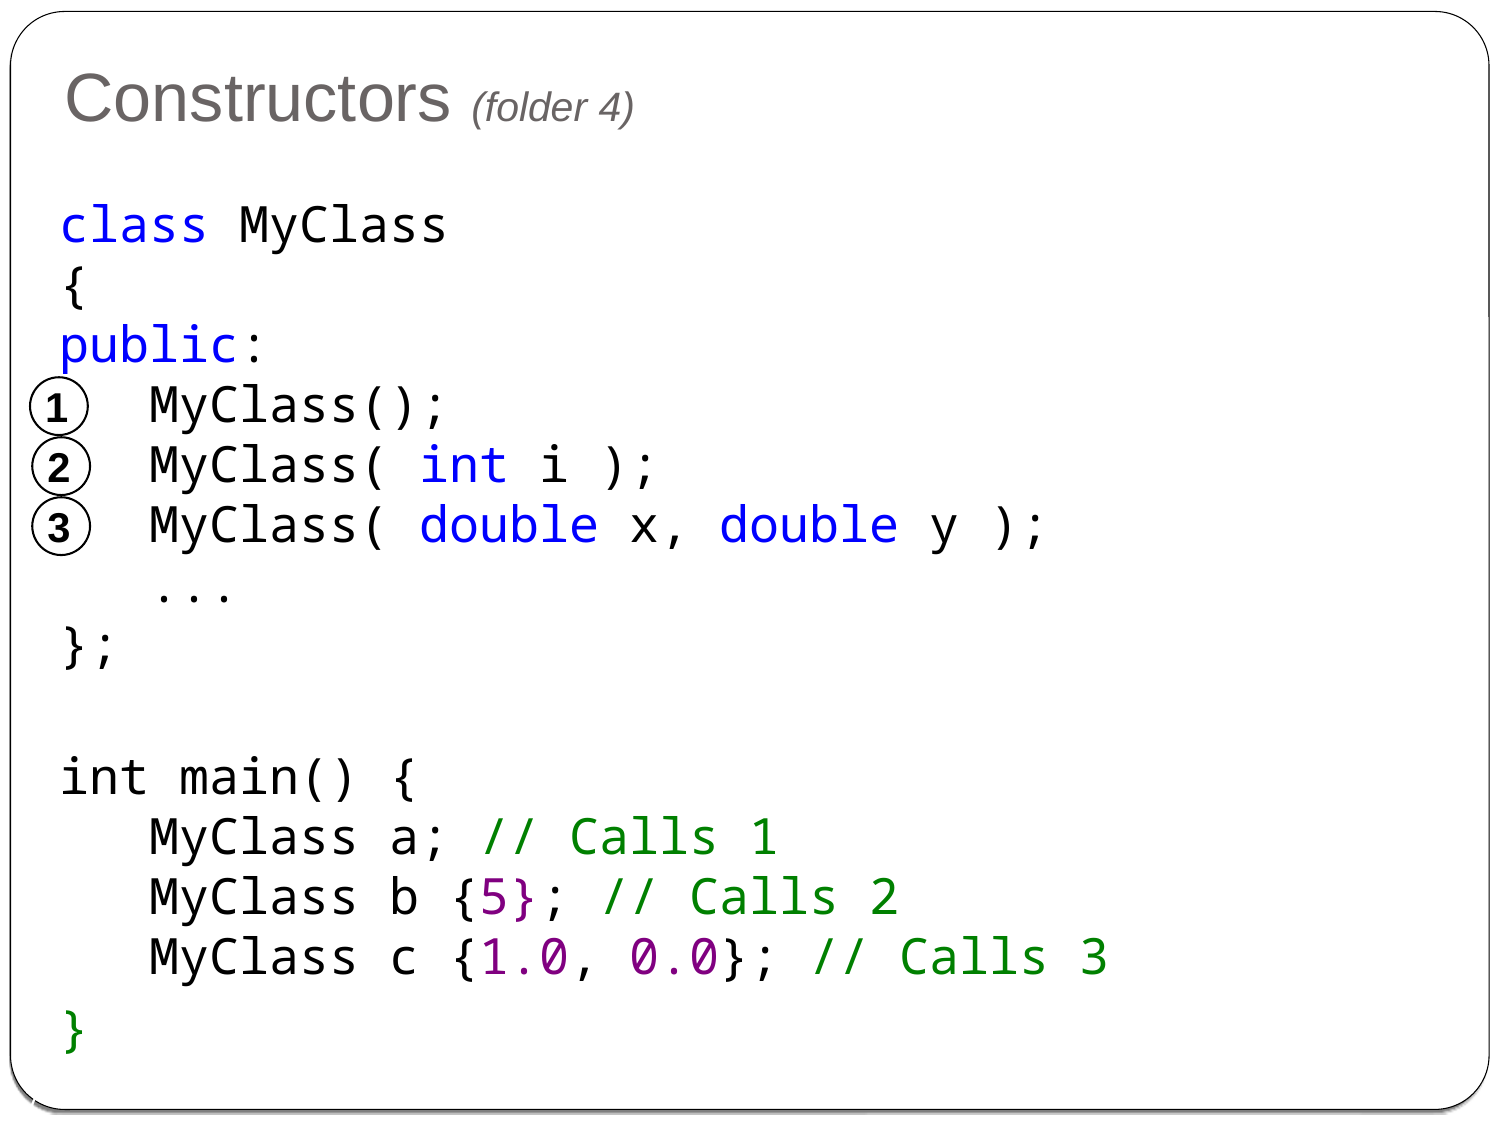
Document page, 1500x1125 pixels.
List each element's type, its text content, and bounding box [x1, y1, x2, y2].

list class MyClass { public: MyClass(); MyClass( int i ); MyClass( double x, double y ); ... }; int main() { MyClass a; // Calls 1 MyClass b {5}; // Calls 2 MyClass c {1.0, 0.0}; // Calls 3 } [45, 185, 1470, 1111]
text_box 1 [30, 377, 88, 436]
text_box 2 [32, 437, 91, 496]
slide_number [0, 1074, 50, 1125]
text_box 3 [32, 497, 91, 556]
title Constructors (folder 4) [50, 45, 1450, 150]
